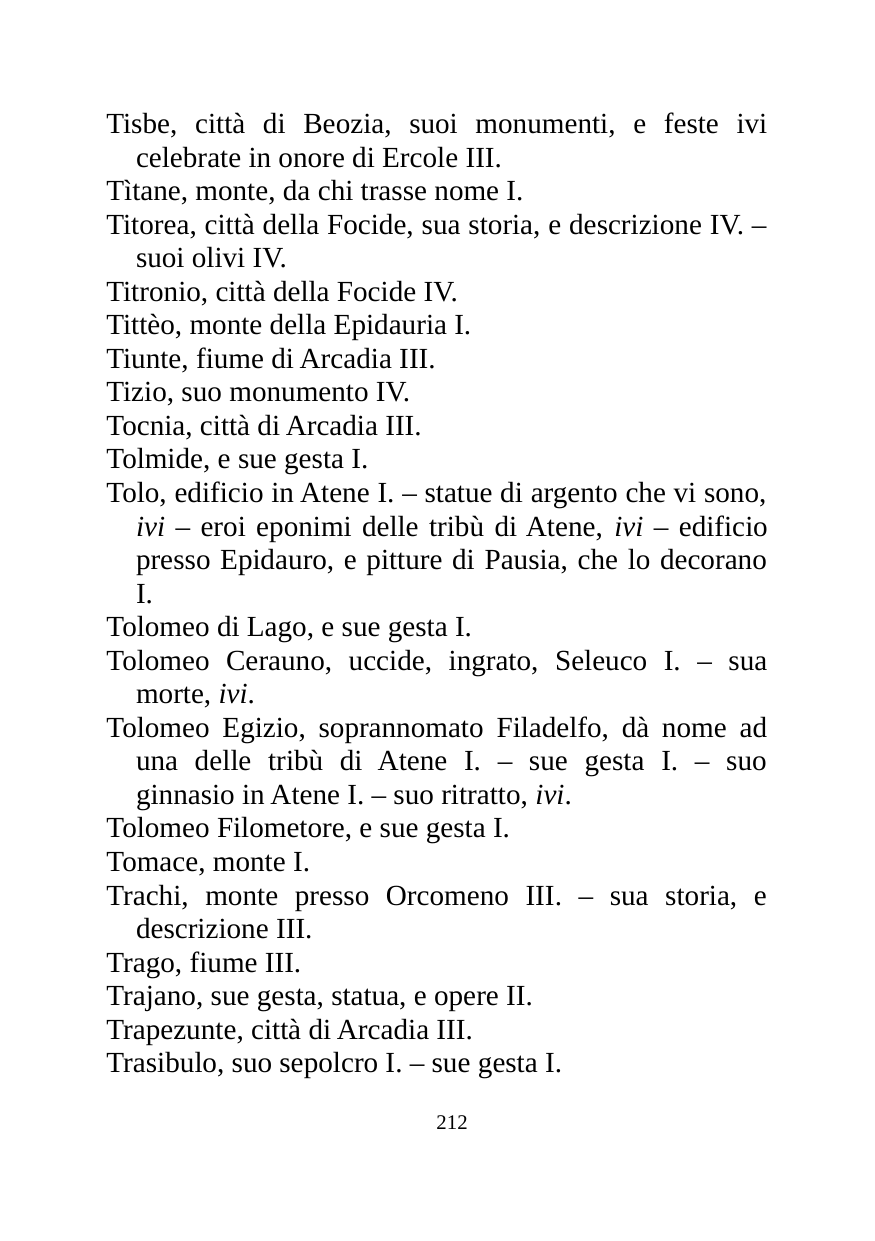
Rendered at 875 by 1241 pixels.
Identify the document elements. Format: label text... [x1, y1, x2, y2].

text Tittèo, monte della Epidauria I. [106, 307, 768, 341]
text Tolomeo Egizio, soprannomato Filadelfo, dà nome ad una delle tribù di Atene I. – sue gesta I. – suo ginnasio in Atene I. – suo ritratto, ivi. [106, 710, 768, 811]
text Tìtane, monte, da chi trasse nome I. [106, 173, 768, 207]
text Tolo, edificio in Atene I. – statue di argento che vi sono, ivi – eroi eponimi delle tribù di Atene, ivi – edificio presso Epidauro, e pitture di Pausia, che lo decorano I. [106, 475, 768, 609]
text Trago, fiume III. [106, 945, 768, 978]
text Tisbe, città di Beozia, suoi monumenti, e feste ivi celebrate in onore di Ercole III. [106, 106, 768, 173]
text Tolomeo Cerauno, uccide, ingrato, Seleuco I. – sua morte, ivi. [106, 643, 768, 710]
text Tizio, suo monumento IV. [106, 374, 768, 408]
text Trasibulo, suo sepolcro I. – sue gesta I. [106, 1045, 768, 1079]
text Tomace, monte I. [106, 844, 768, 878]
text Tolomeo di Lago, e sue gesta I. [106, 609, 768, 643]
text Trajano, sue gesta, statua, e opere II. [106, 978, 768, 1012]
text Tolomeo Filometore, e sue gesta I. [106, 811, 768, 844]
text Titronio, città della Focide IV. [106, 274, 768, 307]
text Tocnia, città di Arcadia III. [106, 408, 768, 442]
text Trapezunte, città di Arcadia III. [106, 1012, 768, 1045]
text Tiunte, fiume di Arcadia III. [106, 341, 768, 374]
text Trachi, monte presso Orcomeno III. – sua storia, e descrizione III. [106, 878, 768, 945]
text Tolmide, e sue gesta I. [106, 442, 768, 475]
text Titorea, città della Focide, sua storia, e descrizione IV. – suoi olivi IV. [106, 207, 768, 274]
